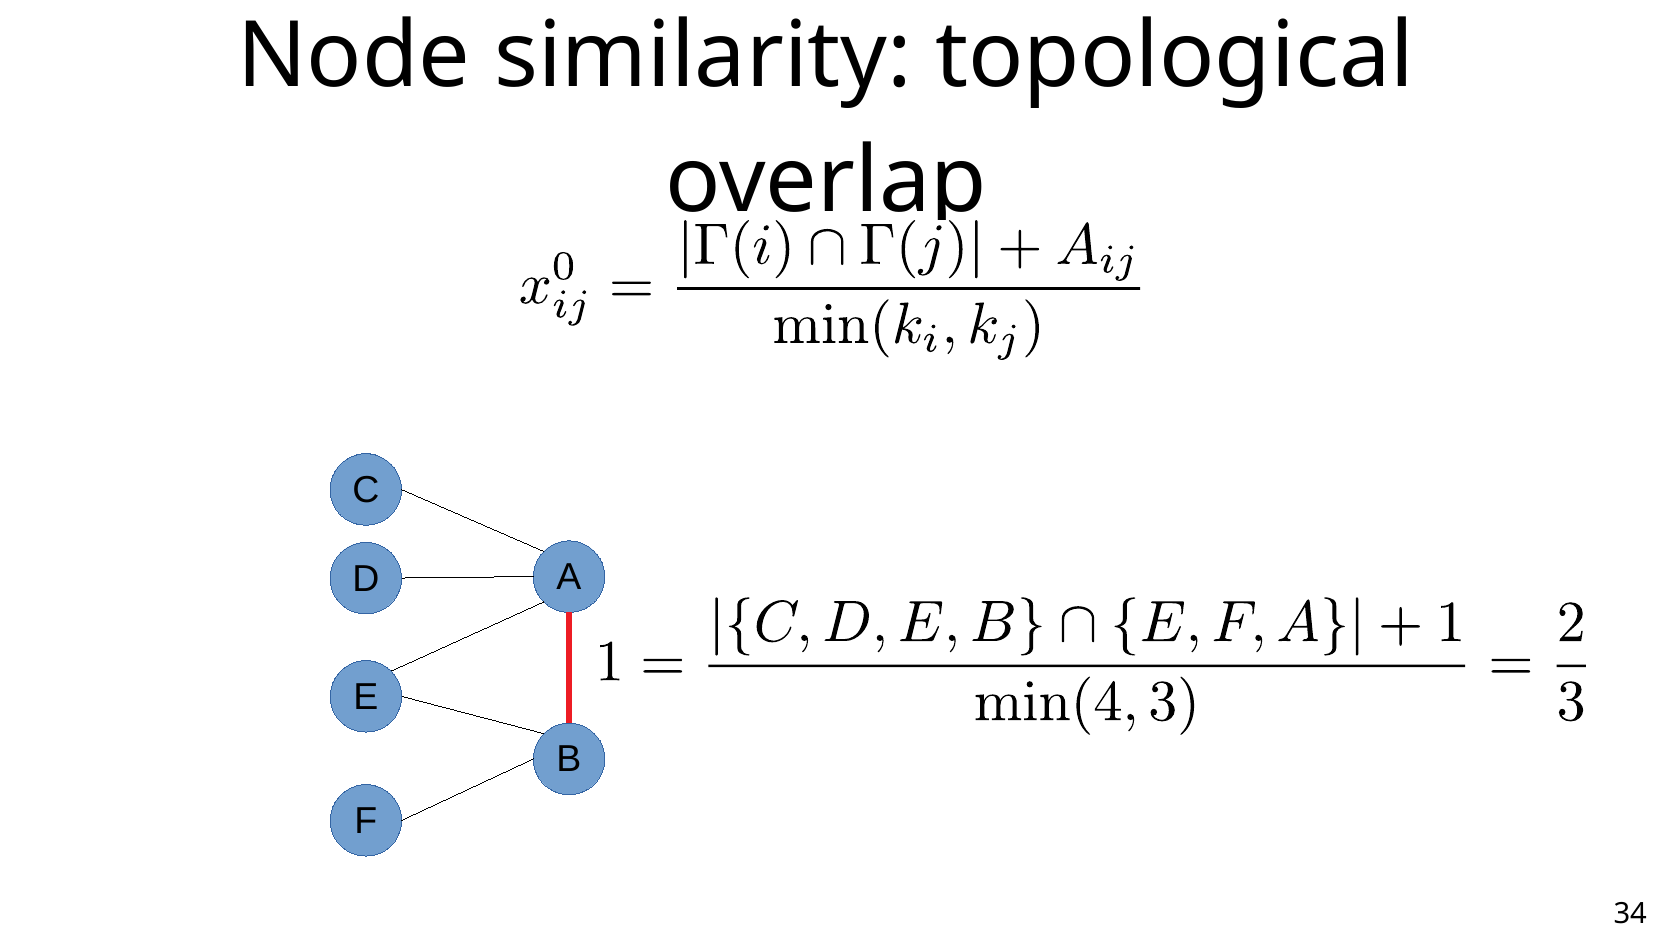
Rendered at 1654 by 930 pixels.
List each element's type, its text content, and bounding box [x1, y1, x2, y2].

text_box D [330, 542, 402, 614]
text_box A [533, 540, 605, 613]
title Node similarity: topological overlap [82, 1, 1571, 225]
text_box [594, 597, 1586, 735]
text_box E [330, 660, 402, 733]
text_box B [533, 723, 605, 795]
text_box [518, 220, 1141, 360]
text_box C [330, 453, 402, 526]
text_box F [330, 784, 402, 857]
